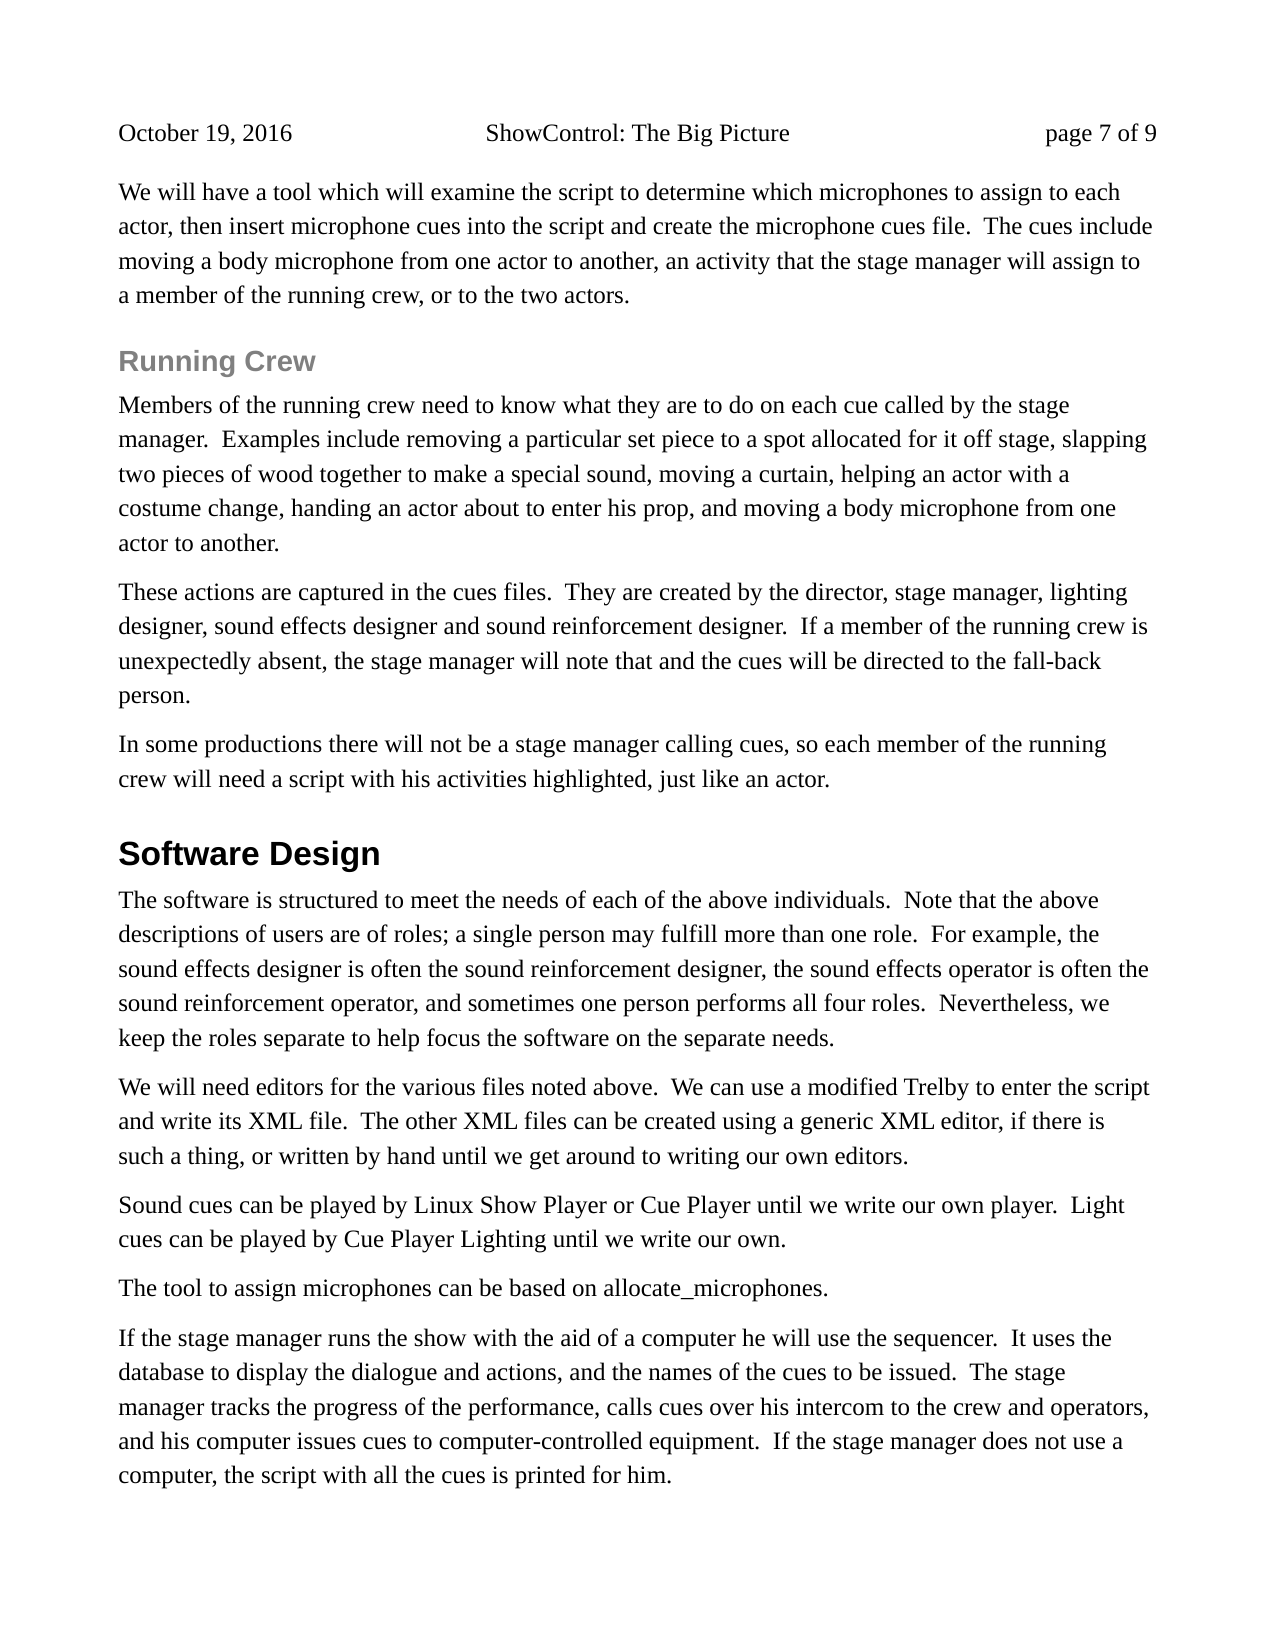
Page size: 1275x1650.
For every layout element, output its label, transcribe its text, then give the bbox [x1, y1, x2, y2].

text Members of the running crew need to know what they are to do on each cue called by the stage manager. Examples include removing a particular set piece to a spot allocated for it off stage, slapping two pieces of wood together to make a special sound, moving a curtain, helping an actor with a costume change, handing an actor about to enter his prop, and moving a body microphone from one actor to another. [118, 390, 1157, 557]
text The software is structured to meet the needs of each of the above individuals. Note that the above descriptions of users are of roles; a single person may fulfill more than one role. For example, the sound effects designer is often the sound reinforcement designer, the sound effects operator is often the sound reinforcement operator, and sometimes one person performs all four roles. Nevertheless, we keep the roles separate to help focus the software on the separate needs. [118, 885, 1157, 1052]
text We will need editors for the various files noted above. We can use a modified Trelby to enter the script and write its XML file. The other XML files can be created using a generic XML editor, if there is such a thing, or written by hand until we get around to writing our own editors. [118, 1072, 1157, 1170]
subtitle Software Design [118, 834, 1157, 872]
text In some productions there will not be a stage manager calling cues, so each member of the running crew will need a script with his activities highlighted, just like an actor. [118, 729, 1157, 793]
text Sound cues can be played by Linux Show Player or Cue Player until we write our own player. Light cues can be played by Cue Player Lighting until we write our own. [118, 1190, 1157, 1253]
subtitle Running Crew [118, 344, 1157, 377]
text The tool to assign microphones can be based on allocate_microphones. [118, 1273, 1157, 1302]
text These actions are captured in the cues files. They are created by the director, stage manager, lighting designer, sound effects designer and sound reinforcement designer. If a member of the running crew is unexpectedly absent, the stage manager will note that and the cues will be directed to the fall-back person. [118, 577, 1157, 709]
text We will have a tool which will examine the script to determine which microphones to assign to each actor, then insert microphone cues into the script and create the microphone cues file. The cues include moving a body microphone from one actor to another, an activity that the stage manager will assign to a member of the running crew, or to the two actors. [118, 177, 1157, 309]
text If the stage manager runs the show with the aid of a computer he will use the sequencer. It uses the database to display the dialogue and actions, and the names of the cues to be issued. The stage manager tracks the progress of the performance, calls cues over his intercom to the crew and operators, and his computer issues cues to computer-controlled equipment. If the stage manager does not use a computer, the script with all the cues is printed for him. [118, 1323, 1157, 1489]
